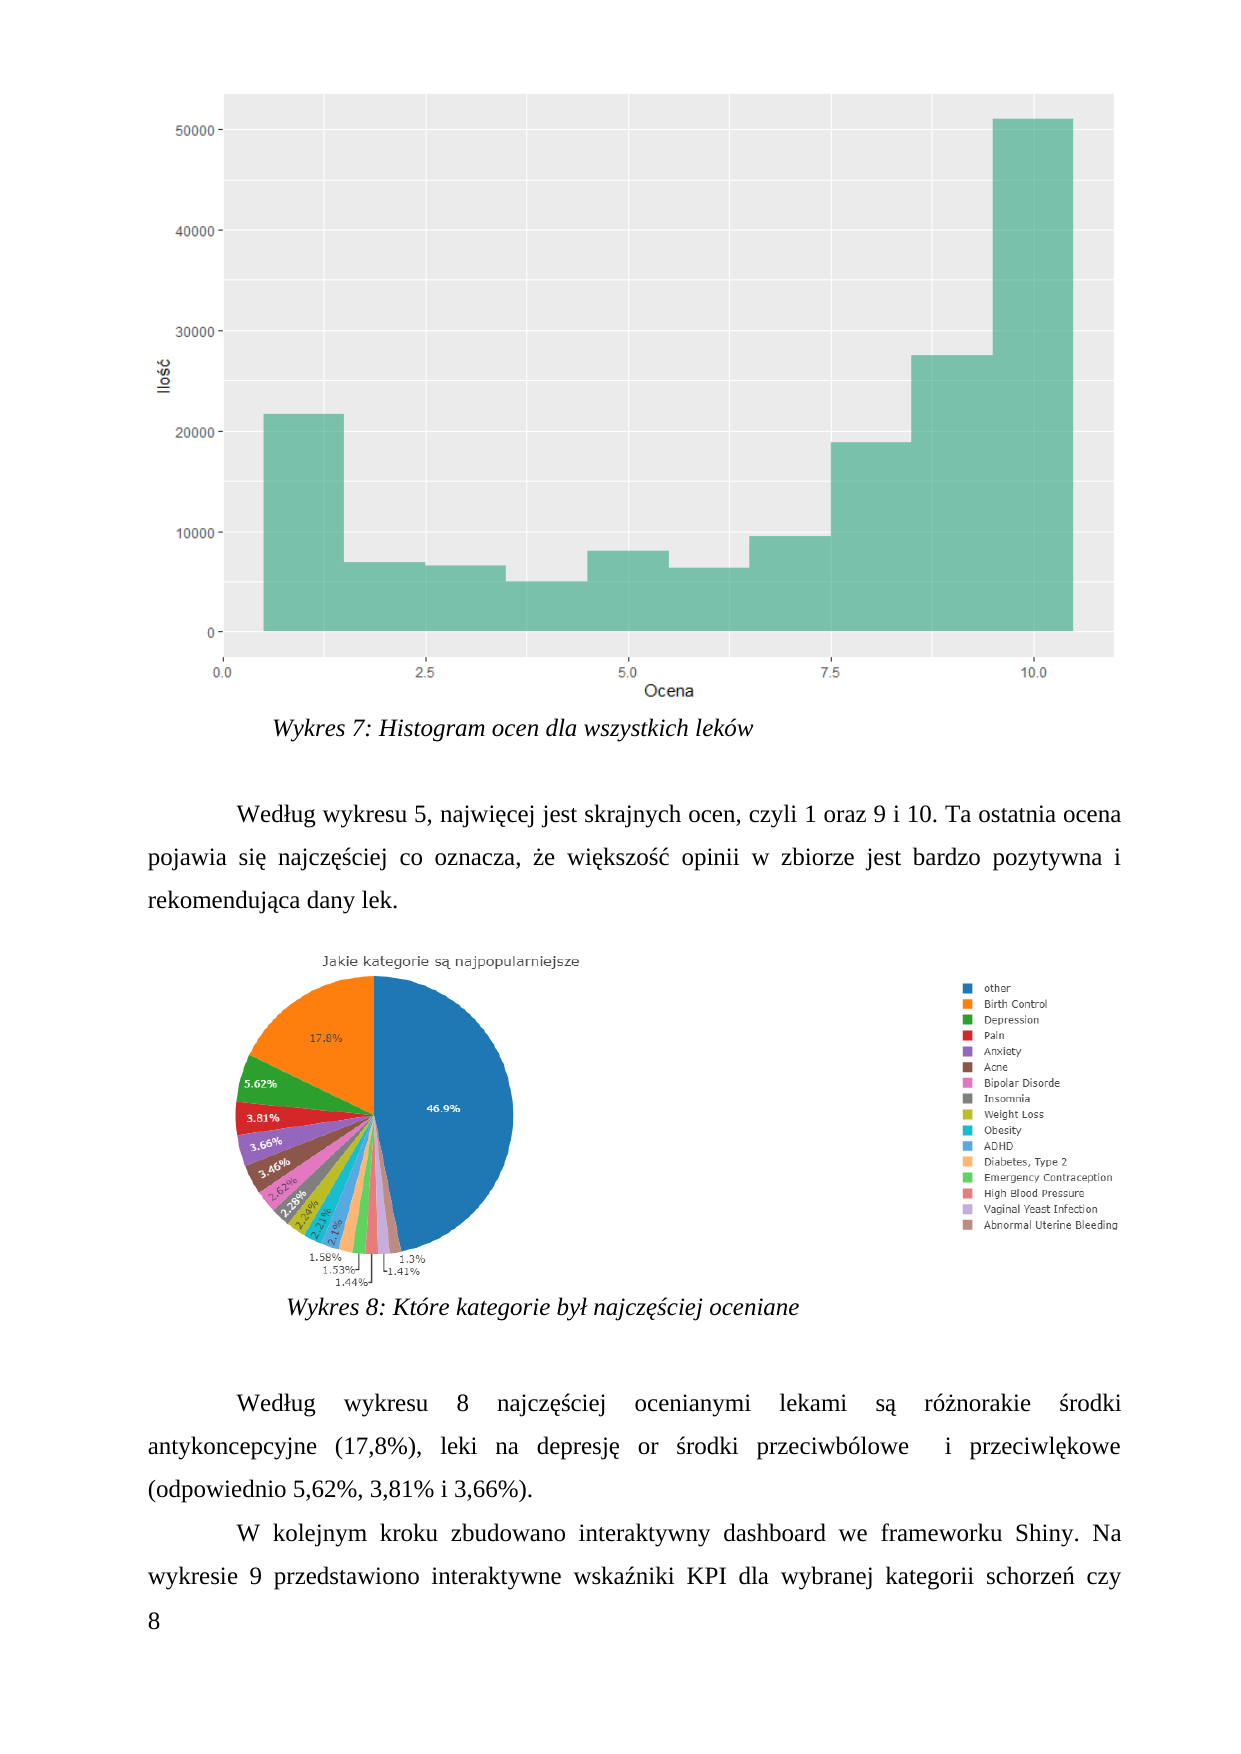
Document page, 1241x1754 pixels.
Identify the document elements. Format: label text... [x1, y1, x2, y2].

text Wykres 8: Które kategorie był najczęściej oceniane [162, 1288, 1136, 1321]
text Według wykresu 5, najwięcej jest skrajnych ocen, czyli 1 oraz 9 i 10. Ta ostatnia ocena pojawia się najczęściej co oznacza, że większość opinii w zbiorze jest bardzo pozytywna i rekomendująca dany lek. [148, 799, 1122, 914]
picture [161, 956, 1137, 1288]
text Według wykresu 8 najczęściej ocenianymi lekami są różnorakie środki antykoncepcyjne (17,8%), leki na depresję or środki przeciwbólowe i przeciwlękowe (odpowiednio 5,62%, 3,81% i 3,66%). [148, 1388, 1122, 1503]
picture [147, 86, 1123, 708]
text Wykres 7: Histogram ocen dla wszystkich leków [148, 708, 1122, 741]
text W kolejnym kroku zbudowano interaktywny dashboard we frameworku Shiny. Na wykresie 9 przedstawiono interaktywne wskaźniki KPI dla wybranej kategorii schorzeń czy [148, 1518, 1122, 1589]
